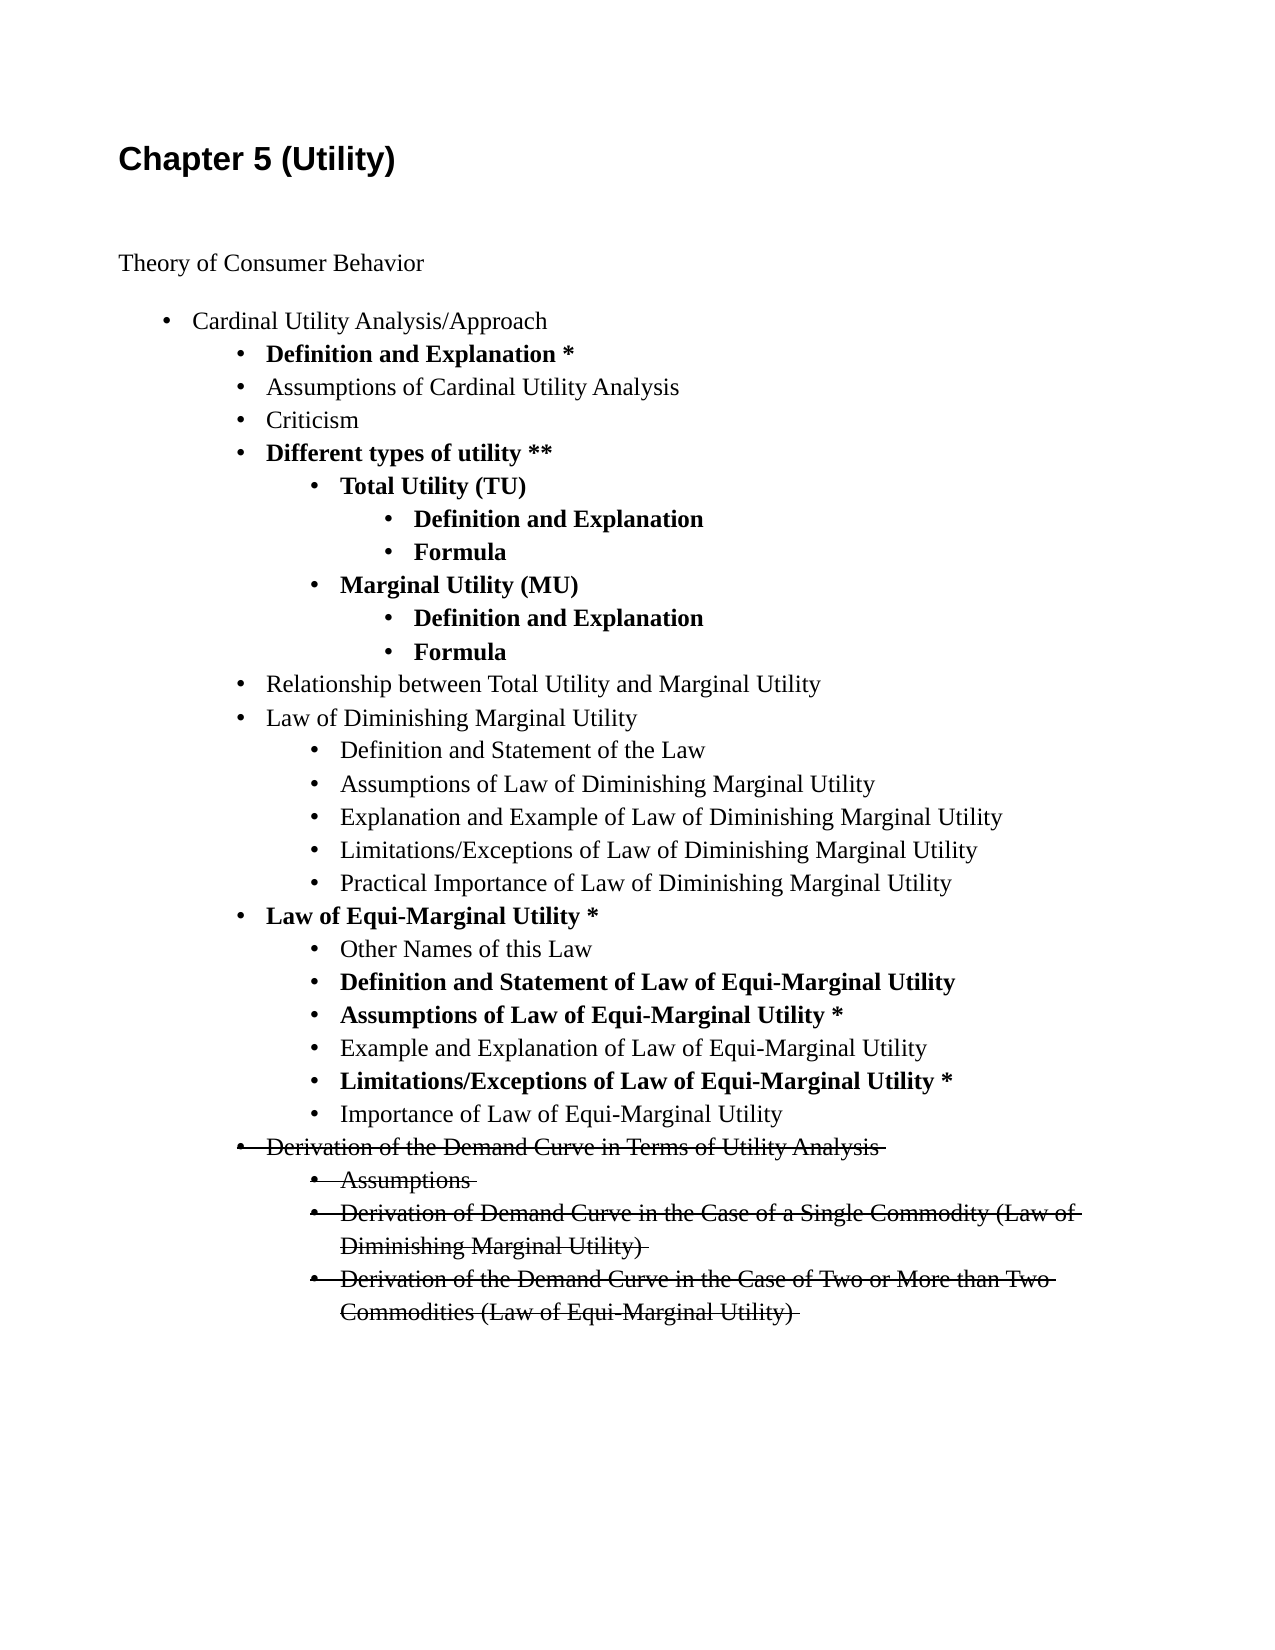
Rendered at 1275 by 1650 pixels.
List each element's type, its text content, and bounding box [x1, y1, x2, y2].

list Other Names of this Law [310, 934, 1157, 962]
list Practical Importance of Law of Diminishing Marginal Utility [310, 868, 1157, 896]
list Definition and Statement of Law of Equi-Marginal Utility [310, 967, 1157, 996]
list Derivation of Demand Curve in the Case of a Single Commodity (Law of Diminishing Marginal Utility) [310, 1198, 1157, 1260]
list Law of Equi-Marginal Utility * [236, 901, 1157, 929]
list Example and Explanation of Law of Equi-Marginal Utility [310, 1033, 1157, 1062]
list Marginal Utility (MU) [310, 571, 1157, 599]
list Limitations/Exceptions of Law of Equi-Marginal Utility * [310, 1066, 1157, 1094]
list Assumptions of Law of Equi-Marginal Utility * [310, 1000, 1157, 1028]
list Criticism [236, 405, 1157, 434]
list Different types of utility ** [236, 438, 1157, 467]
list Limitations/Exceptions of Law of Diminishing Marginal Utility [310, 835, 1157, 863]
list Definition and Explanation * [236, 339, 1157, 368]
list Definition and Explanation [384, 603, 1157, 632]
subtitle Chapter 5 (Utility) [118, 139, 1157, 177]
list Cardinal Utility Analysis/Approach [162, 306, 1157, 335]
list Assumptions of Law of Diminishing Marginal Utility [310, 769, 1157, 797]
list Explanation and Example of Law of Diminishing Marginal Utility [310, 802, 1157, 830]
text Theory of Consumer Behavior [118, 248, 1157, 277]
list Relationship between Total Utility and Marginal Utility [236, 669, 1157, 698]
list Definition and Statement of the Law [310, 736, 1157, 764]
list Total Utility (TU) [310, 471, 1157, 500]
list Definition and Explanation [384, 504, 1157, 533]
list Law of Diminishing Marginal Utility [236, 703, 1157, 731]
list Derivation of the Demand Curve in Terms of Utility Analysis [236, 1132, 1157, 1161]
list Importance of Law of Equi-Marginal Utility [310, 1099, 1157, 1128]
list Assumptions of Cardinal Utility Analysis [236, 372, 1157, 401]
list Formula [384, 637, 1157, 665]
list Assumptions [310, 1165, 1157, 1194]
list Derivation of the Demand Curve in the Case of Two or More than Two Commodities (Law of Equi-Marginal Utility) [310, 1264, 1157, 1326]
list Formula [384, 537, 1157, 566]
